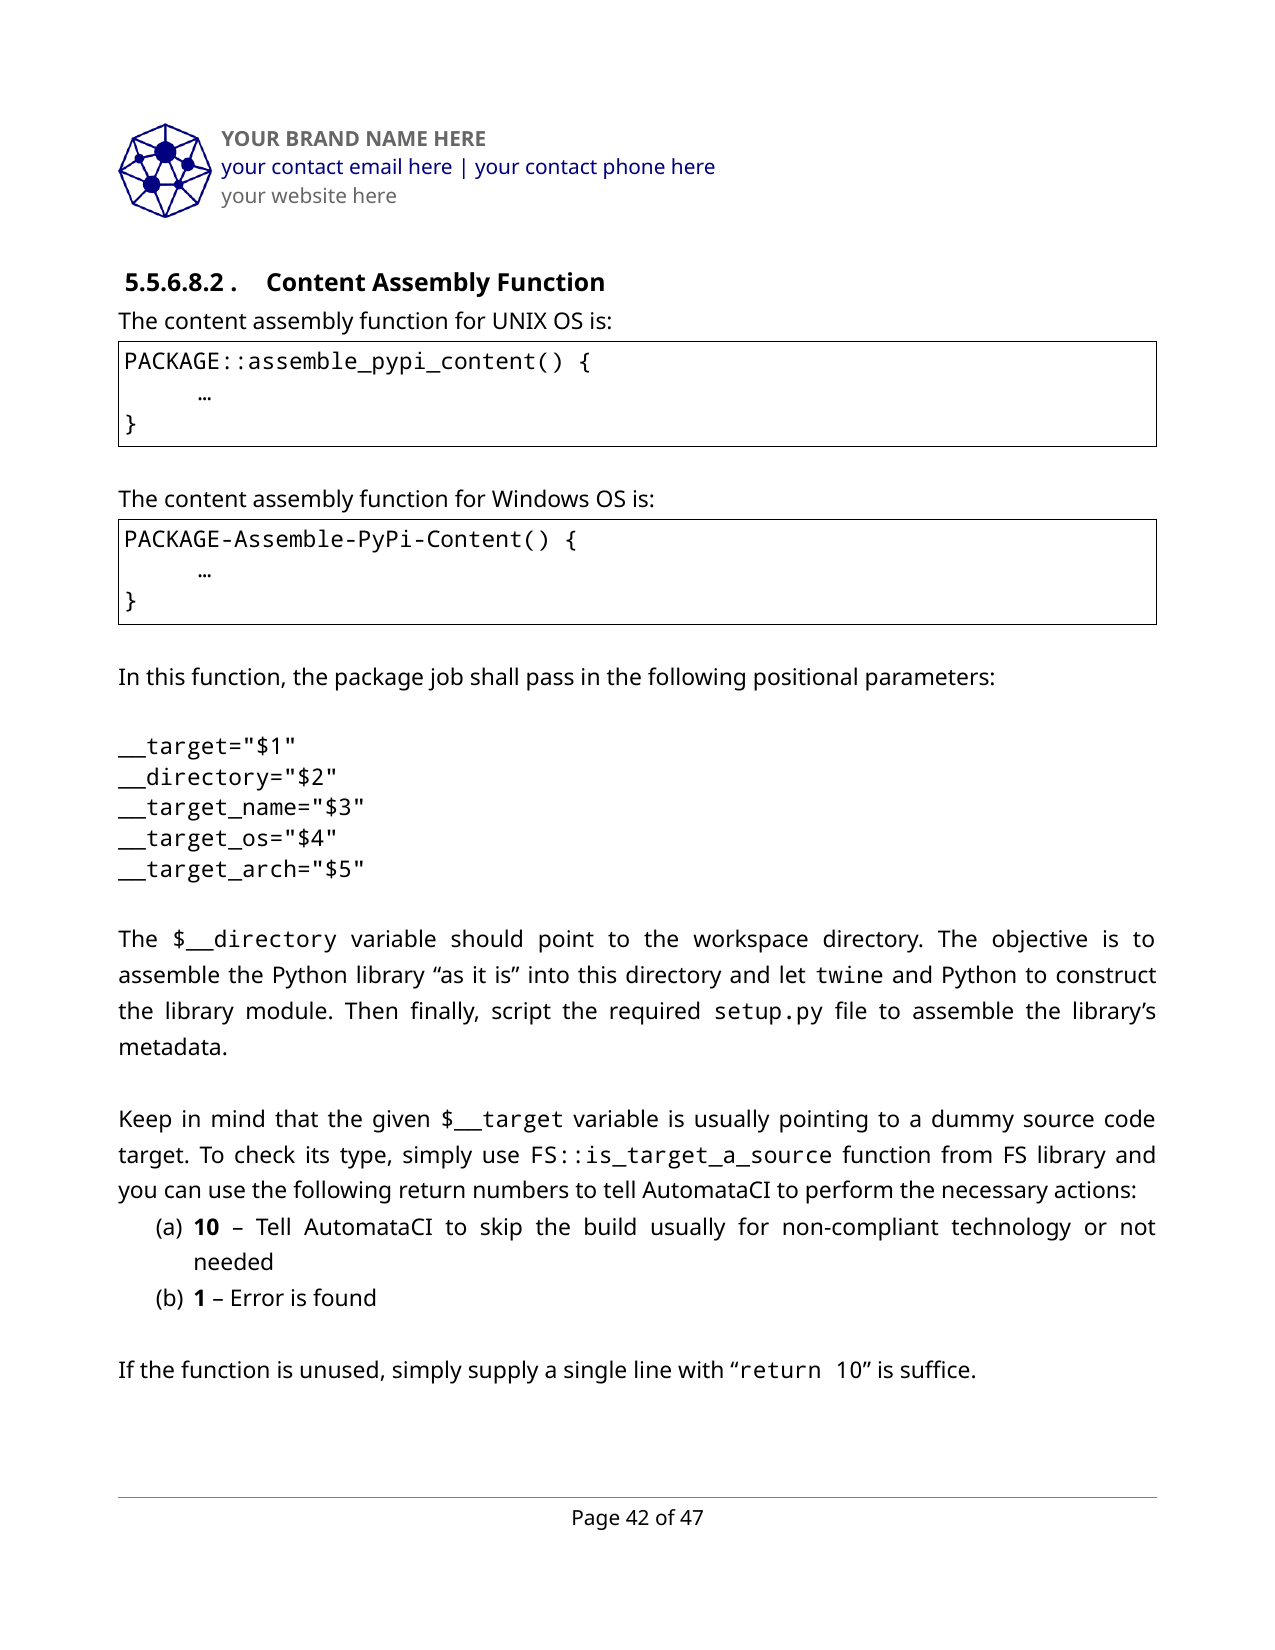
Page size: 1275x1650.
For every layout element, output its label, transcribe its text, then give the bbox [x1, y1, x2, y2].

text __directory="$2" [118, 764, 1157, 791]
list 10 – Tell AutomataCI to skip the build usually for non-compliant technology or not needed [156, 1210, 1157, 1278]
table_header PACKAGE::assemble_pypi_content() { … } [119, 342, 1156, 446]
text __target_arch="$5" [118, 856, 1157, 883]
text Keep in mind that the given $__target variable is usually pointing to a dummy source code target. To check its type, simply use FS::is_target_a_source function from FS library and you can use the following return numbers to tell AutomataCI to perform the necessary actions: [118, 1103, 1157, 1206]
text __target_os="$4" [118, 825, 1157, 852]
list 1 – Error is found [156, 1282, 1157, 1313]
text In this function, the package job shall pass in the following positional parameters: [118, 661, 1157, 692]
table_header PACKAGE-Assemble-PyPi-Content() { … } [119, 520, 1156, 624]
text The content assembly function for Windows OS is: [118, 483, 1157, 514]
text If the function is unused, simply supply a single line with “return 10” is suffice. [118, 1354, 1157, 1385]
text __target_name="$3" [118, 794, 1157, 821]
picture [118, 123, 212, 218]
text The $__directory variable should point to the workspace directory. The objective is to assemble the Python library “as it is” into this directory and let twine and Python to construct the library module. Then finally, script the required setup.py file to assemble the library’s metadata. [118, 923, 1157, 1062]
text The content assembly function for UNIX OS is: [118, 305, 1157, 337]
text __target="$1" [118, 733, 1157, 760]
subtitle Content Assembly Function [118, 265, 1157, 299]
